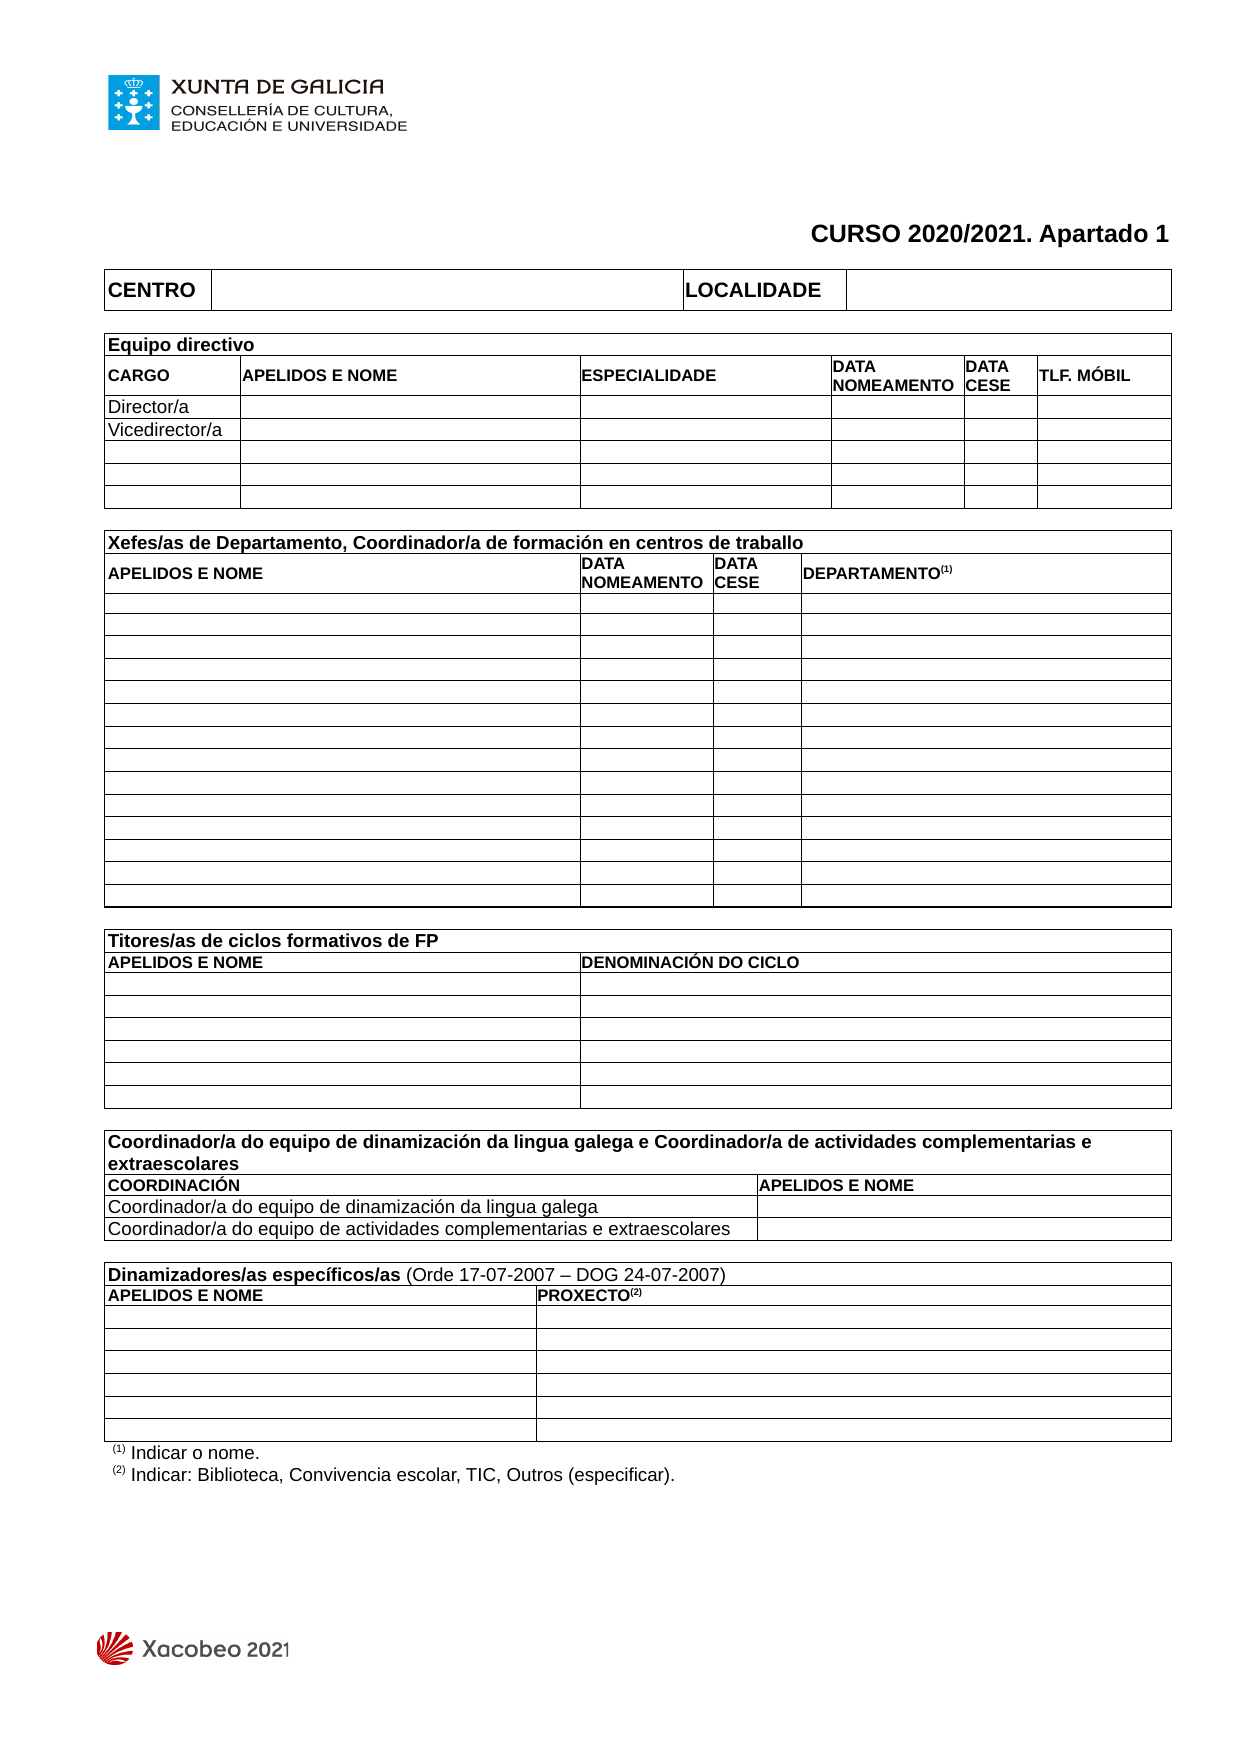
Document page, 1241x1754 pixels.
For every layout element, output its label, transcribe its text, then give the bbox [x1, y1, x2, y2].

table_cell [965, 486, 1037, 508]
table_header [212, 270, 683, 310]
table_cell [714, 817, 801, 839]
table_cell [714, 772, 801, 793]
table_cell [241, 464, 580, 485]
table_cell [832, 486, 964, 508]
text CURSO 2020/2021. Apartado 1 [112, 218, 1169, 247]
table_cell [965, 464, 1037, 485]
table_cell [105, 727, 580, 748]
table_cell APELIDOS E NOME [241, 356, 580, 395]
table_cell [1038, 396, 1171, 417]
table_cell [537, 1351, 1171, 1373]
table_cell [832, 419, 964, 440]
table_header Equipo directivo [105, 334, 1171, 355]
table_cell [1038, 419, 1171, 440]
table_cell [537, 1306, 1171, 1328]
table_cell [581, 1018, 1171, 1040]
table_cell [965, 441, 1037, 463]
table_cell [537, 1419, 1171, 1441]
table_cell [105, 795, 580, 816]
table_cell [802, 594, 1171, 613]
table_cell [1038, 441, 1171, 463]
table_cell [714, 885, 801, 906]
table_cell [581, 594, 713, 613]
table_cell Director/a [105, 396, 240, 417]
table_cell [714, 727, 801, 748]
table_cell [802, 614, 1171, 635]
table_cell [714, 704, 801, 726]
table_cell DATA NOMEAMENTO [581, 554, 713, 592]
table_cell [581, 749, 713, 771]
table_cell [581, 1086, 1171, 1107]
table_cell APELIDOS E NOME [105, 953, 580, 972]
table_cell [105, 1351, 536, 1373]
table_cell DATA CESE [714, 554, 801, 592]
table_cell [105, 996, 580, 1017]
table_cell [105, 817, 580, 839]
table_cell [714, 614, 801, 635]
table_cell [105, 486, 240, 508]
table_cell [802, 862, 1171, 884]
table_header Titores/as de ciclos formativos de FP [105, 930, 1171, 952]
table_cell [105, 1397, 536, 1418]
table_cell [105, 862, 580, 884]
table_cell [105, 885, 580, 906]
picture [126, 99, 141, 124]
table_cell [105, 441, 240, 463]
table_cell DATA CESE [965, 356, 1037, 395]
table_cell [537, 1329, 1171, 1350]
table_cell PROXECTO(2) [537, 1286, 1171, 1305]
table_cell [105, 749, 580, 771]
table_cell [581, 817, 713, 839]
table_cell [241, 419, 580, 440]
table_cell [581, 885, 713, 906]
table_cell [714, 749, 801, 771]
table_cell [537, 1374, 1171, 1396]
table_cell [802, 885, 1171, 906]
text (2) Indicar: Biblioteca, Convivencia escolar, TIC, Outros (especificar). [112, 1463, 1169, 1485]
table_cell [581, 614, 713, 635]
picture [160, 75, 407, 131]
table_cell [105, 1018, 580, 1040]
table_cell [832, 464, 964, 485]
table_cell DATA NOMEAMENTO [832, 356, 964, 395]
table_cell [832, 441, 964, 463]
table_cell [581, 727, 713, 748]
table_cell [581, 862, 713, 884]
table_cell [241, 396, 580, 417]
table_cell [105, 594, 580, 613]
table_cell [802, 704, 1171, 726]
table_cell [581, 636, 713, 658]
table_cell [105, 1374, 536, 1396]
table_cell [802, 659, 1171, 680]
table_cell [581, 795, 713, 816]
table_cell DENOMINACIÓN DO CICLO [581, 953, 1171, 972]
table_cell [581, 704, 713, 726]
table_cell [802, 727, 1171, 748]
table_header CENTRO [105, 270, 211, 310]
table_cell [105, 772, 580, 793]
text (1) Indicar o nome. [112, 1442, 1169, 1463]
table_cell APELIDOS E NOME [105, 1286, 536, 1305]
table_cell [105, 636, 580, 658]
table_cell [714, 636, 801, 658]
table_cell [581, 396, 831, 417]
table_cell [105, 1419, 536, 1441]
table_cell TLF. MÓBIL [1038, 356, 1171, 395]
table_cell [581, 419, 831, 440]
table_cell [581, 486, 831, 508]
table_cell [802, 817, 1171, 839]
table_cell [802, 636, 1171, 658]
table_cell Coordinador/a do equipo de dinamización da lingua galega [105, 1196, 757, 1217]
table_cell [581, 1041, 1171, 1062]
table_cell [965, 396, 1037, 417]
table_cell [1038, 486, 1171, 508]
table_cell Vicedirector/a [105, 419, 240, 440]
table_cell [758, 1218, 1171, 1240]
table_cell [1038, 464, 1171, 485]
table_cell [832, 396, 964, 417]
table_cell [802, 840, 1171, 861]
table_cell [581, 840, 713, 861]
table_cell [581, 441, 831, 463]
table_cell [105, 614, 580, 635]
table_cell [581, 772, 713, 793]
table_cell [714, 795, 801, 816]
table_cell [802, 681, 1171, 703]
table_cell [537, 1397, 1171, 1418]
table_cell [714, 840, 801, 861]
table_cell [758, 1196, 1171, 1217]
table_cell [802, 772, 1171, 793]
table_cell [105, 973, 580, 994]
table_cell [105, 464, 240, 485]
table_cell [105, 1329, 536, 1350]
table_cell [581, 659, 713, 680]
table_cell Coordinador/a do equipo de actividades complementarias e extraescolares [105, 1218, 757, 1240]
table_header LOCALIDADE [684, 270, 846, 310]
table_cell [965, 419, 1037, 440]
table_cell ESPECIALIDADE [581, 356, 831, 395]
table_cell [581, 996, 1171, 1017]
table_cell APELIDOS E NOME [105, 554, 580, 592]
table_cell [105, 1086, 580, 1107]
table_cell APELIDOS E NOME [758, 1175, 1171, 1194]
table_cell [714, 862, 801, 884]
table_cell [105, 1041, 580, 1062]
table_header Dinamizadores/as específicos/as (Orde 17-07-2007 – DOG 24-07-2007) [105, 1263, 1171, 1285]
table_cell CARGO [105, 356, 240, 395]
table_cell [241, 486, 580, 508]
picture [97, 1632, 289, 1665]
table_cell [581, 464, 831, 485]
table_header [847, 270, 1171, 310]
table_cell COORDINACIÓN [105, 1175, 757, 1194]
table_cell [714, 594, 801, 613]
table_cell [105, 659, 580, 680]
table_cell [802, 795, 1171, 816]
table_cell [105, 1063, 580, 1085]
table_cell [581, 1063, 1171, 1085]
table_cell [802, 749, 1171, 771]
table_cell [105, 704, 580, 726]
table_cell [105, 1306, 536, 1328]
table_header Xefes/as de Departamento, Coordinador/a de formación en centros de traballo [105, 531, 1171, 553]
table_cell [105, 681, 580, 703]
table_cell [581, 681, 713, 703]
table_header Coordinador/a do equipo de dinamización da lingua galega e Coordinador/a de actividades complementarias e extraescolares [105, 1131, 1171, 1174]
table_cell [714, 659, 801, 680]
table_cell [714, 681, 801, 703]
table_cell [241, 441, 580, 463]
table_cell DEPARTAMENTO(1) [802, 554, 1171, 592]
table_cell [105, 840, 580, 861]
table_cell [581, 973, 1171, 994]
